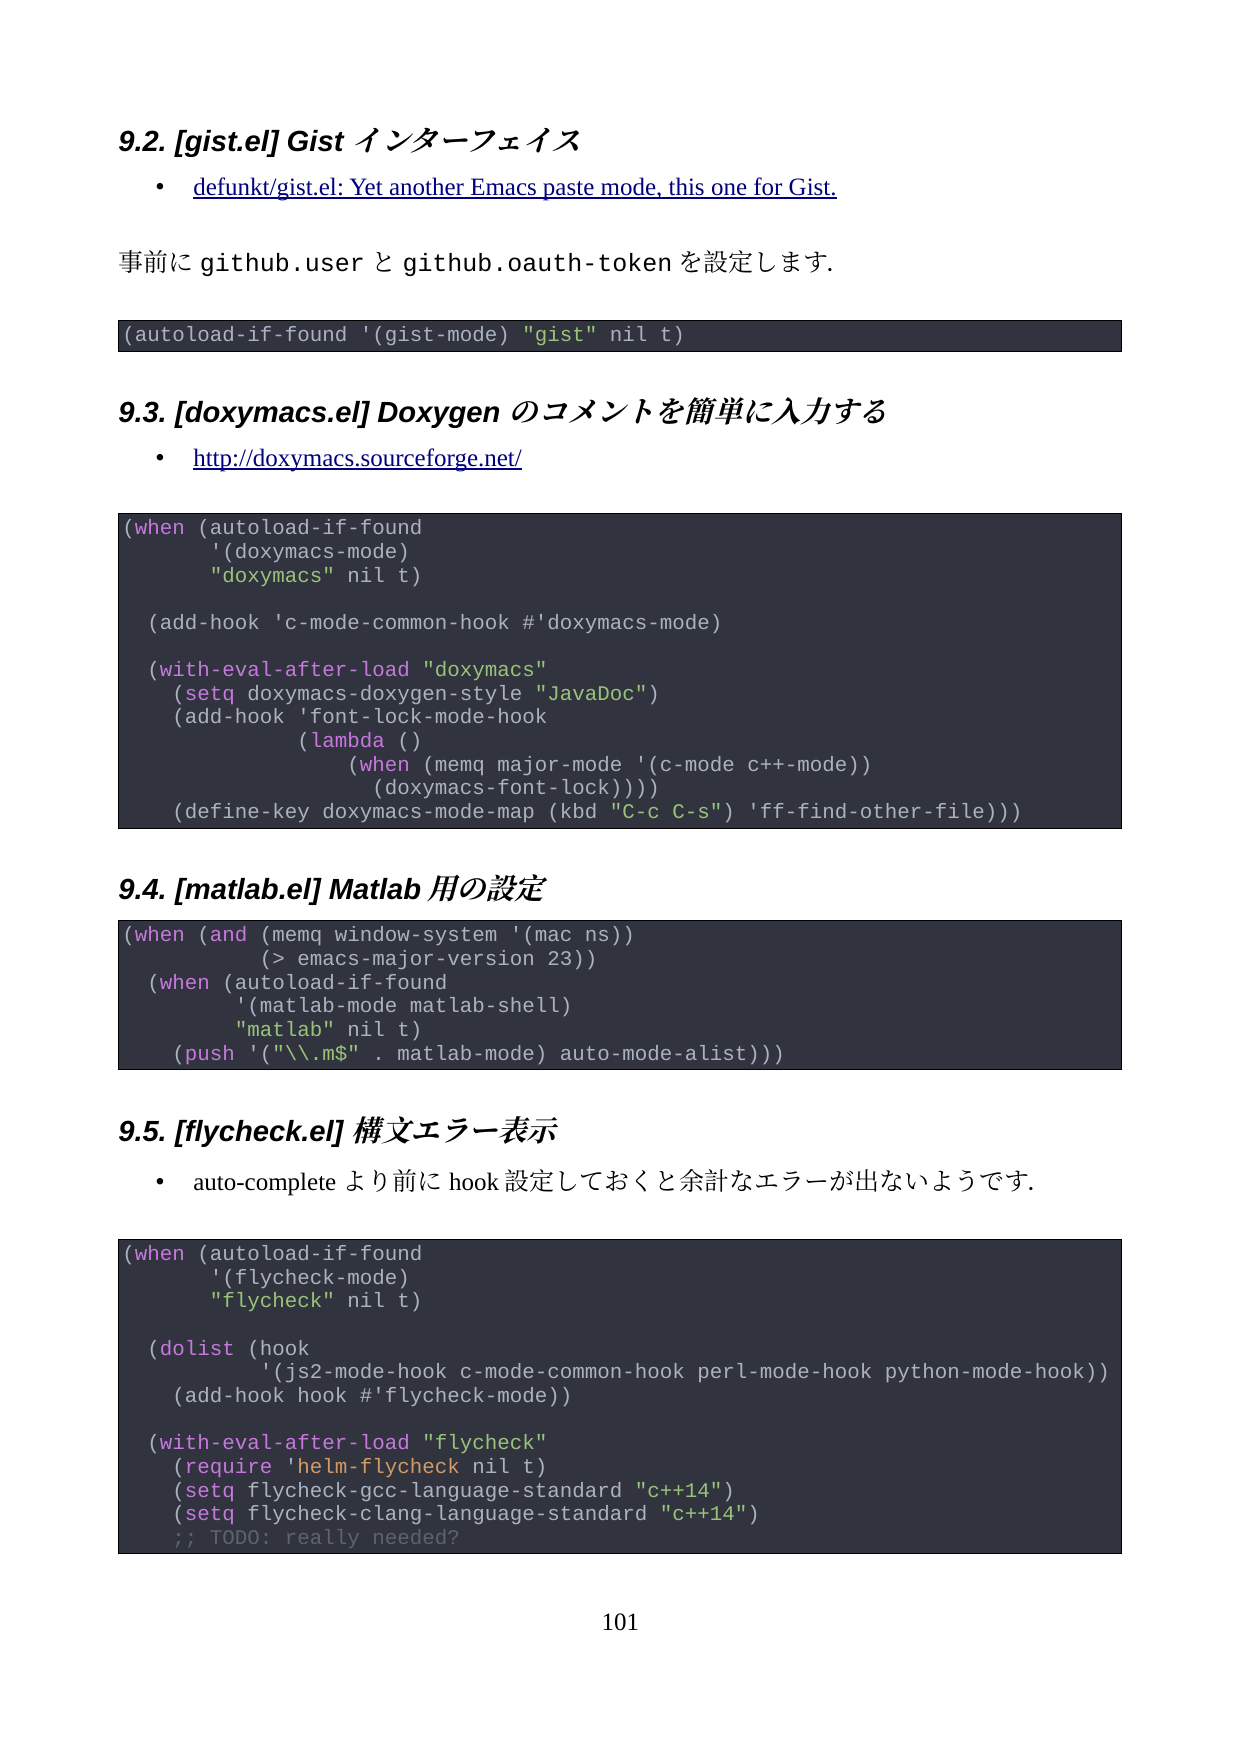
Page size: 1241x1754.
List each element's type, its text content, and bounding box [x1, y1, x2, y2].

text (with-eval-after-load "doxymacs" [119, 655, 1121, 679]
text (setq flycheck-clang-language-standard "c++14") [119, 1499, 1121, 1523]
text (setq doxymacs-doxygen-style "JavaDoc") [119, 679, 1121, 702]
text '(flycheck-mode) [119, 1263, 1121, 1286]
text (when (autoload-if-found [119, 514, 1121, 537]
subtitle [matlab.el] Matlab用の設定 [118, 866, 1122, 908]
subtitle [flycheck.el] 構文エラー表示 [118, 1108, 1122, 1149]
text (> emacs-major-version 23)) [119, 944, 1121, 968]
text (add-hook hook #'flycheck-mode)) [119, 1381, 1121, 1405]
text (push '("\\.m$" . matlab-mode) auto-mode-alist))) [119, 1039, 1121, 1069]
text (when (autoload-if-found [119, 1240, 1121, 1263]
list http://doxymacs.sourceforge.net/ [156, 443, 1122, 501]
text (when (autoload-if-found [119, 968, 1121, 991]
list auto-complete より前に hook設定しておくと余計なエラーが出ないようです． [156, 1162, 1122, 1227]
text '(matlab-mode matlab-shell) [119, 991, 1121, 1015]
text (setq flycheck-gcc-language-standard "c++14") [119, 1476, 1121, 1499]
text (when (memq major-mode '(c-mode c++-mode)) [119, 750, 1121, 773]
list defunkt/gist.el: Yet another Emacs paste mode, this one for Gist. [156, 172, 1122, 230]
text "flycheck" nil t) [119, 1286, 1121, 1310]
text 事前に github.user と github.oauth-token を設定します． [118, 242, 1122, 307]
text (add-hook 'font-lock-mode-hook [119, 702, 1121, 726]
text ;; TODO: really needed? [119, 1523, 1121, 1553]
text '(doxymacs-mode) [119, 537, 1121, 561]
text "matlab" nil t) [119, 1015, 1121, 1039]
text (autoload-if-found '(gist-mode) "gist" nil t) [119, 321, 1121, 351]
subtitle [gist.el] Gist インターフェイス [118, 118, 1122, 160]
text (doxymacs-font-lock)))) [119, 773, 1121, 797]
text "doxymacs" nil t) [119, 561, 1121, 584]
text (add-hook 'c-mode-common-hook #'doxymacs-mode) [119, 608, 1121, 632]
text '(js2-mode-hook c-mode-common-hook perl-mode-hook python-mode-hook)) [119, 1357, 1121, 1381]
text (dolist (hook [119, 1334, 1121, 1357]
text (with-eval-after-load "flycheck" [119, 1428, 1121, 1452]
text (when (and (memq window-system '(mac ns)) [119, 921, 1121, 944]
text (lambda () [119, 726, 1121, 750]
subtitle [doxymacs.el] Doxygen のコメントを簡単に入力する [118, 389, 1122, 431]
text (require 'helm-flycheck nil t) [119, 1452, 1121, 1476]
text (define-key doxymacs-mode-map (kbd "C-c C-s") 'ff-find-other-file))) [119, 797, 1121, 828]
